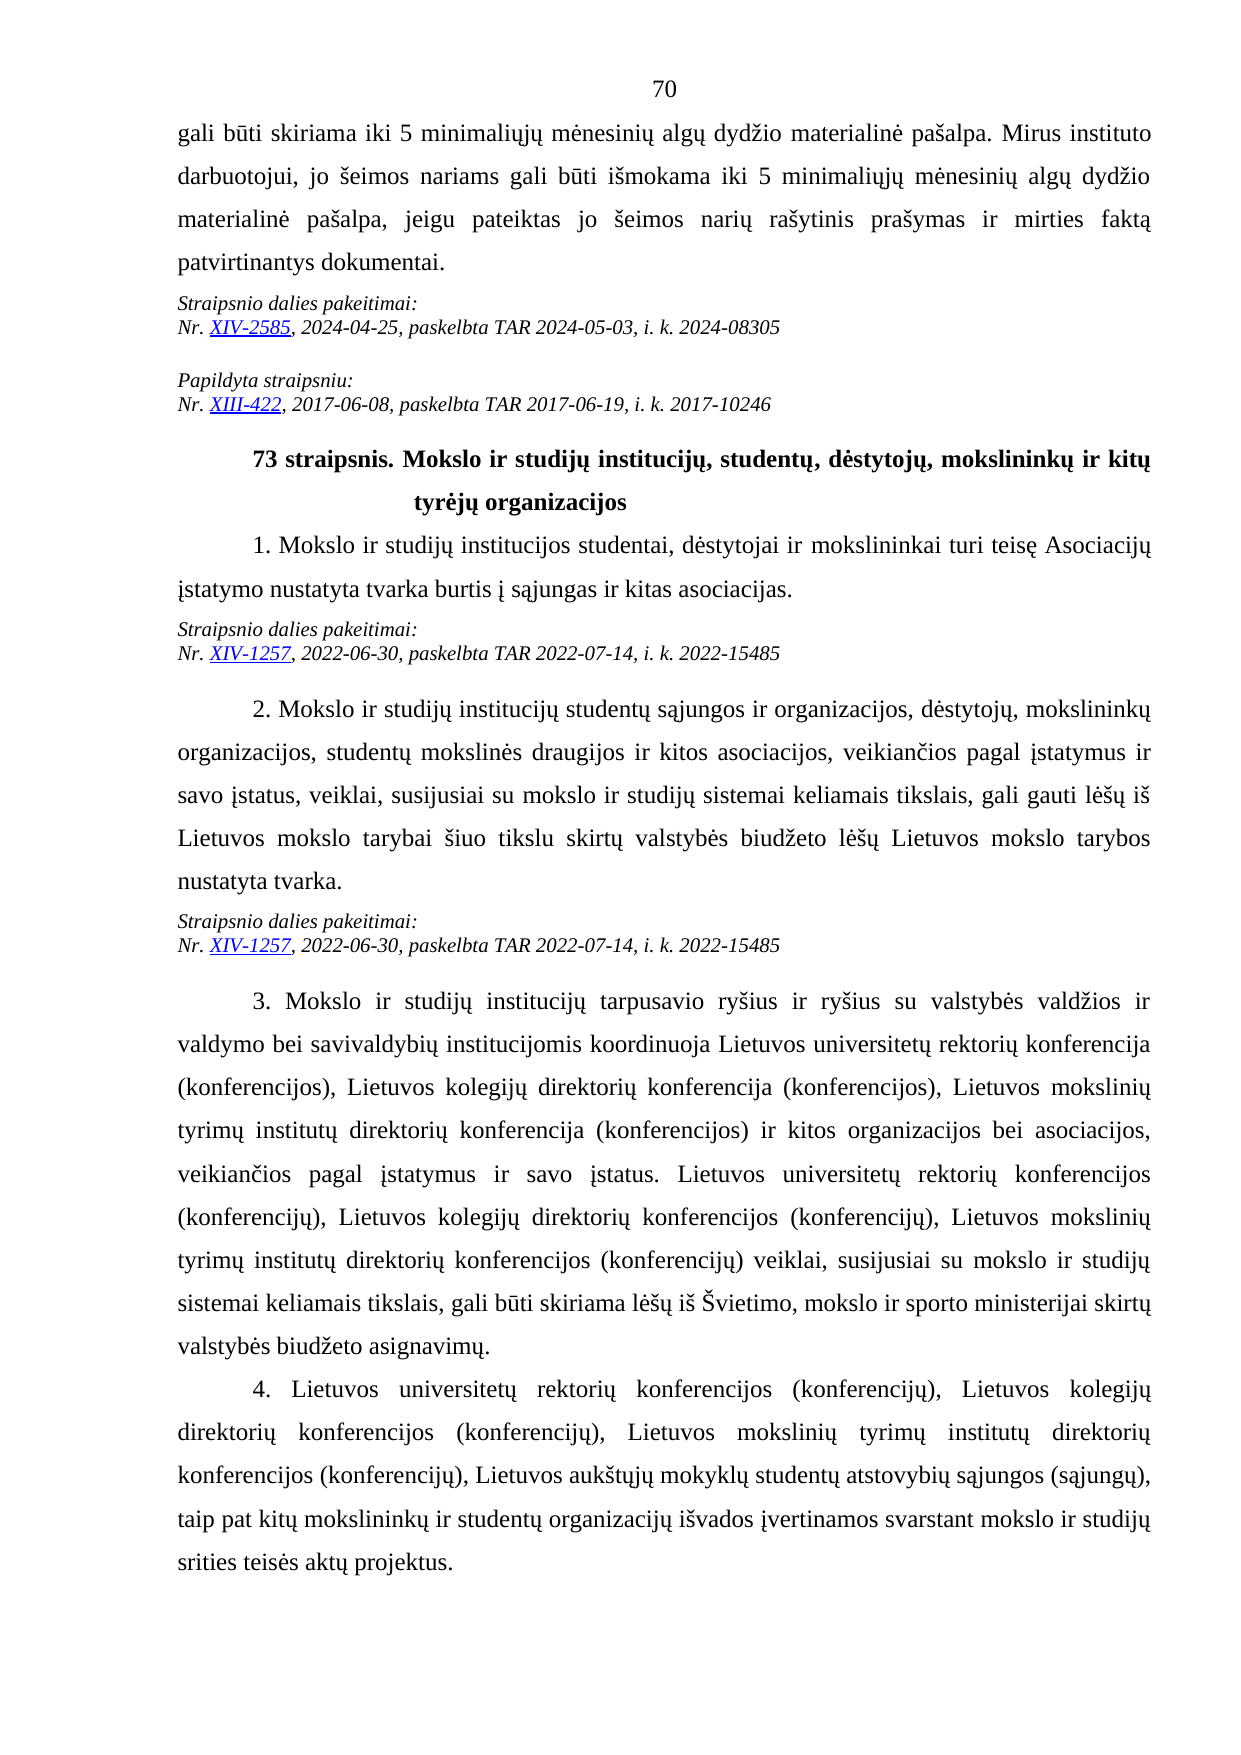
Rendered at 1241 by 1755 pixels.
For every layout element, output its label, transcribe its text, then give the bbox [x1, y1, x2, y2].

text gali būti skiriama iki 5 minimaliųjų mėnesinių algų dydžio materialinė pašalpa. Mirus instituto darbuotojui, jo šeimos nariams gali būti išmokama iki 5 minimaliųjų mėnesinių algų dydžio materialinė pašalpa, jeigu pateiktas jo šeimos narių rašytinis prašymas ir mirties faktą patvirtinantys dokumentai. [177, 118, 1152, 276]
text Straipsnio dalies pakeitimai: [177, 291, 1152, 315]
text Straipsnio dalies pakeitimai: [177, 617, 1152, 641]
text 3. Mokslo ir studijų institucijų tarpusavio ryšius ir ryšius su valstybės valdžios ir valdymo bei savivaldybių institucijomis koordinuoja Lietuvos universitetų rektorių konferencija (konferencijos), Lietuvos kolegijų direktorių konferencija (konferencijos), Lietuvos mokslinių tyrimų institutų direktorių konferencija (konferencijos) ir kitos organizacijos bei asociacijos, veikiančios pagal įstatymus ir savo įstatus. Lietuvos universitetų rektorių konferencijos (konferencijų), Lietuvos kolegijų direktorių konferencijos (konferencijų), Lietuvos mokslinių tyrimų institutų direktorių konferencijos (konferencijų) veiklai, susijusiai su mokslo ir studijų sistemai keliamais tikslais, gali būti skiriama lėšų iš Švietimo, mokslo ir sporto ministerijai skirtų valstybės biudžeto asignavimų. [177, 986, 1152, 1360]
text 73 straipsnis. Mokslo ir studijų institucijų, studentų, dėstytojų, mokslininkų ir kitų tyrėjų organizacijos [252, 444, 1152, 516]
text 4. Lietuvos universitetų rektorių konferencijos (konferencijų), Lietuvos kolegijų direktorių konferencijos (konferencijų), Lietuvos mokslinių tyrimų institutų direktorių konferencijos (konferencijų), Lietuvos aukštųjų mokyklų studentų atstovybių sąjungos (sąjungų), taip pat kitų mokslininkų ir studentų organizacijų išvados įvertinamos svarstant mokslo ir studijų srities teisės aktų projektus. [177, 1374, 1152, 1576]
text Papildyta straipsniu: [177, 367, 1152, 392]
text 1. Mokslo ir studijų institucijos studentai, dėstytojai ir mokslininkai turi teisę Asociacijų įstatymo nustatyta tvarka burtis į sąjungas ir kitas asociacijas. [177, 531, 1152, 602]
text Nr. XIV-2585, 2024-04-25, paskelbta TAR 2024-05-03, i. k. 2024-08305 [177, 315, 1152, 339]
text Nr. XIV-1257, 2022-06-30, paskelbta TAR 2022-07-14, i. k. 2022-15485 [177, 933, 1152, 957]
text 2. Mokslo ir studijų institucijų studentų sąjungos ir organizacijos, dėstytojų, mokslininkų organizacijos, studentų mokslinės draugijos ir kitos asociacijos, veikiančios pagal įstatymus ir savo įstatus, veiklai, susijusiai su mokslo ir studijų sistemai keliamais tikslais, gali gauti lėšų iš Lietuvos mokslo tarybai šiuo tikslu skirtų valstybės biudžeto lėšų Lietuvos mokslo tarybos nustatyta tvarka. [177, 694, 1152, 895]
text Nr. XIV-1257, 2022-06-30, paskelbta TAR 2022-07-14, i. k. 2022-15485 [177, 641, 1152, 665]
text Straipsnio dalies pakeitimai: [177, 909, 1152, 933]
text Nr. XIII-422, 2017-06-08, paskelbta TAR 2017-06-19, i. k. 2017-10246 [177, 392, 1152, 416]
